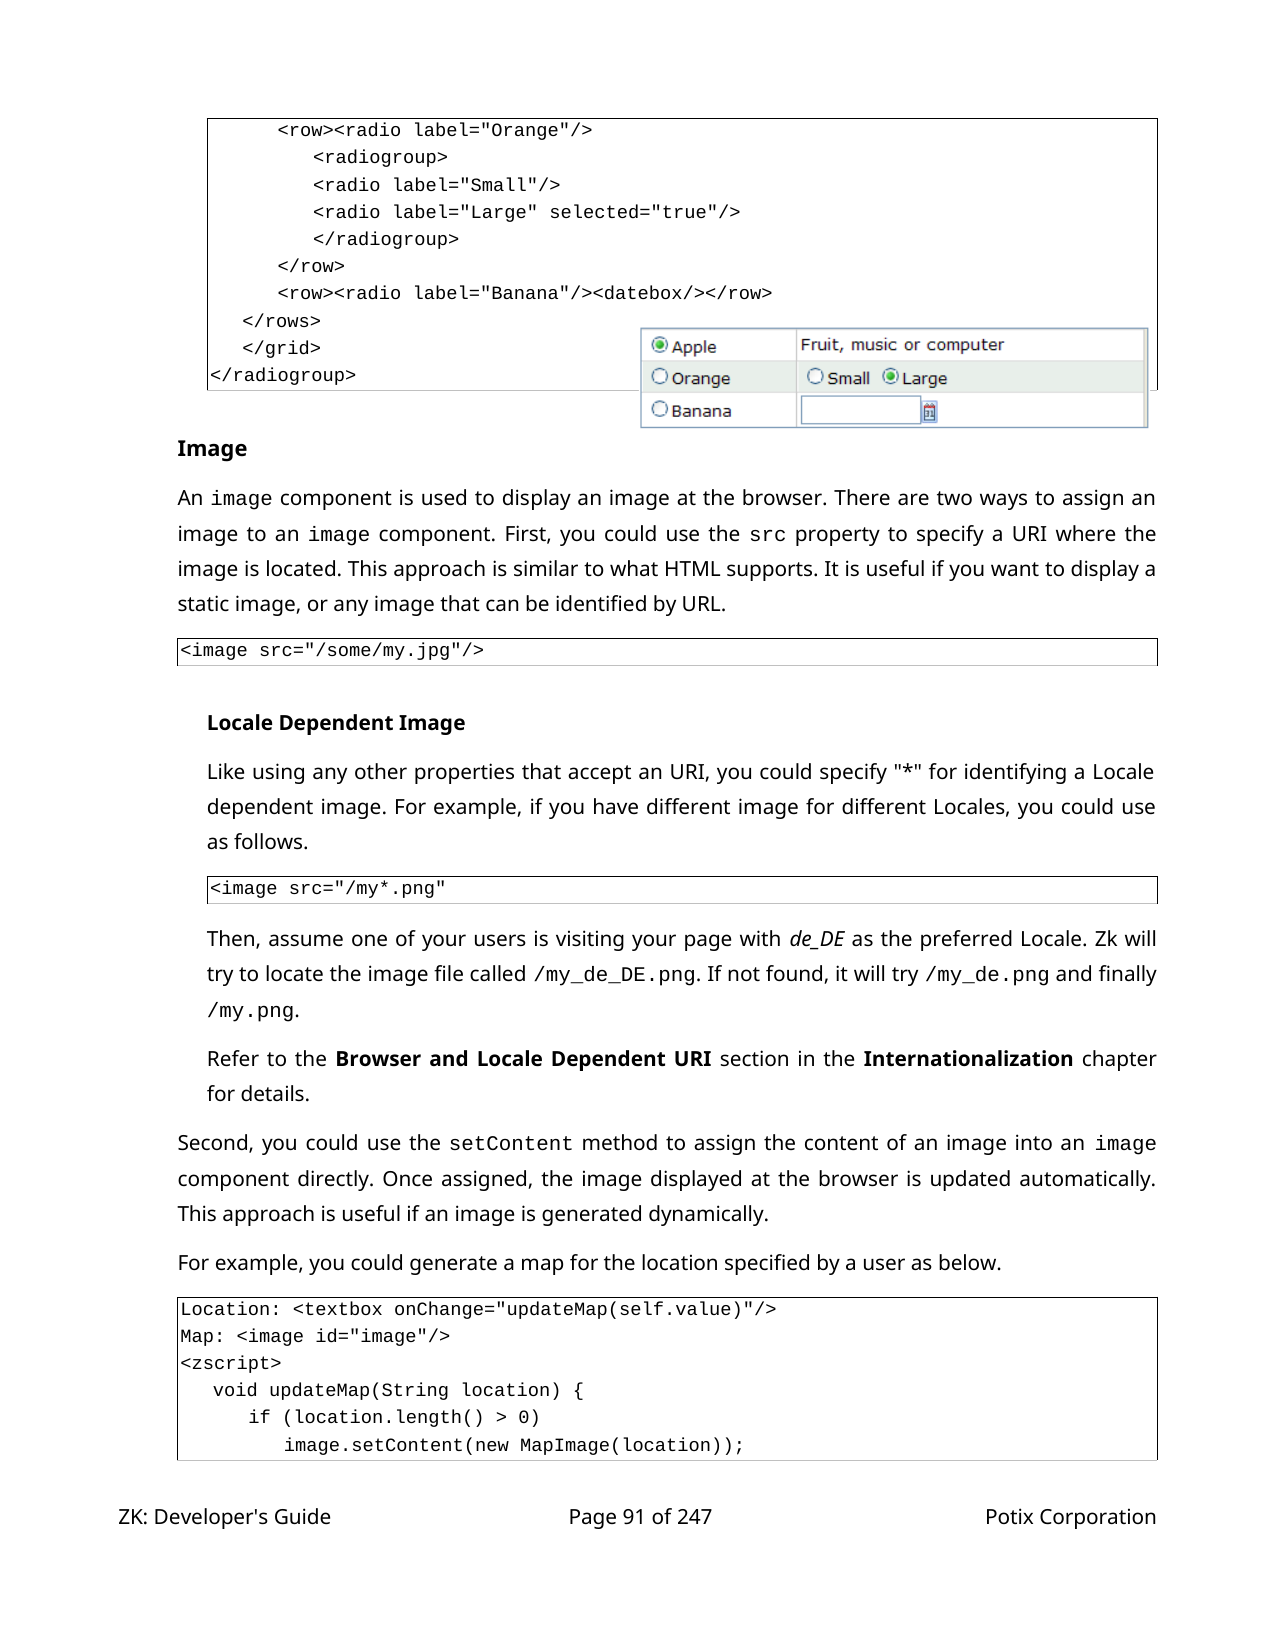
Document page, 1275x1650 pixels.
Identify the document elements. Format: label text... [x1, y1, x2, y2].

text <zscript> [178, 1351, 1157, 1375]
text </row> [208, 254, 1157, 278]
text Like using any other properties that accept an URI, you could specify "*" for identifying a Locale dependent image. For example, if you have different image for different Locales, you could use as follows. [207, 757, 1157, 856]
text void updateMap(String location) { [178, 1378, 1157, 1402]
text <image src="/my*.png" [208, 877, 1157, 903]
text <radio label="Small"/> [208, 172, 1157, 197]
text </radiogroup> [208, 227, 1157, 251]
text </radiogroup> [208, 363, 638, 390]
text Location: <textbox onChange="updateMap(self.value)"/> [178, 1298, 1157, 1321]
text <image src="/some/my.jpg"/> [178, 639, 1157, 665]
text Then, assume one of your users is visiting your page with de_DE as the preferred Locale. Zk will try to locate the image file called /my_de_DE.png. If not found, it will try /my_de.png and finally /my.png. [207, 924, 1157, 1023]
text <row><radio label="Banana"/><datebox/></row> [208, 281, 1157, 306]
picture [638, 324, 1150, 432]
text </grid> [208, 336, 638, 360]
text [1150, 336, 1157, 360]
subtitle Locale Dependent Image [207, 708, 1157, 736]
subtitle Image [177, 433, 1157, 463]
text Refer to the Browser and Locale Dependent URI section in the Internationalization chapter for details. [207, 1044, 1157, 1107]
text </rows> [208, 308, 1157, 333]
text <radiogroup> [208, 145, 1157, 169]
text <row><radio label="Orange"/> [208, 119, 1157, 142]
text Map: <image id="image"/> [178, 1324, 1157, 1348]
text An image component is used to display an image at the browser. There are two ways to assign an image to an image component. First, you could use the src property to specify a URI where the image is located. This approach is similar to what HTML supports. It is useful if you want to display a static image, or any image that can be identified by URL. [177, 483, 1157, 618]
text <radio label="Large" selected="true"/> [208, 200, 1157, 224]
text For example, you could generate a map for the location specified by a user as below. [177, 1248, 1157, 1276]
text if (location.length() > 0) [178, 1405, 1157, 1429]
text image.setContent(new MapImage(location)); [178, 1432, 1157, 1460]
text Second, you could use the setContent method to assign the content of an image into an image component directly. Once assigned, the image displayed at the browser is updated automatically. This approach is useful if an image is generated dynamically. [177, 1128, 1157, 1227]
